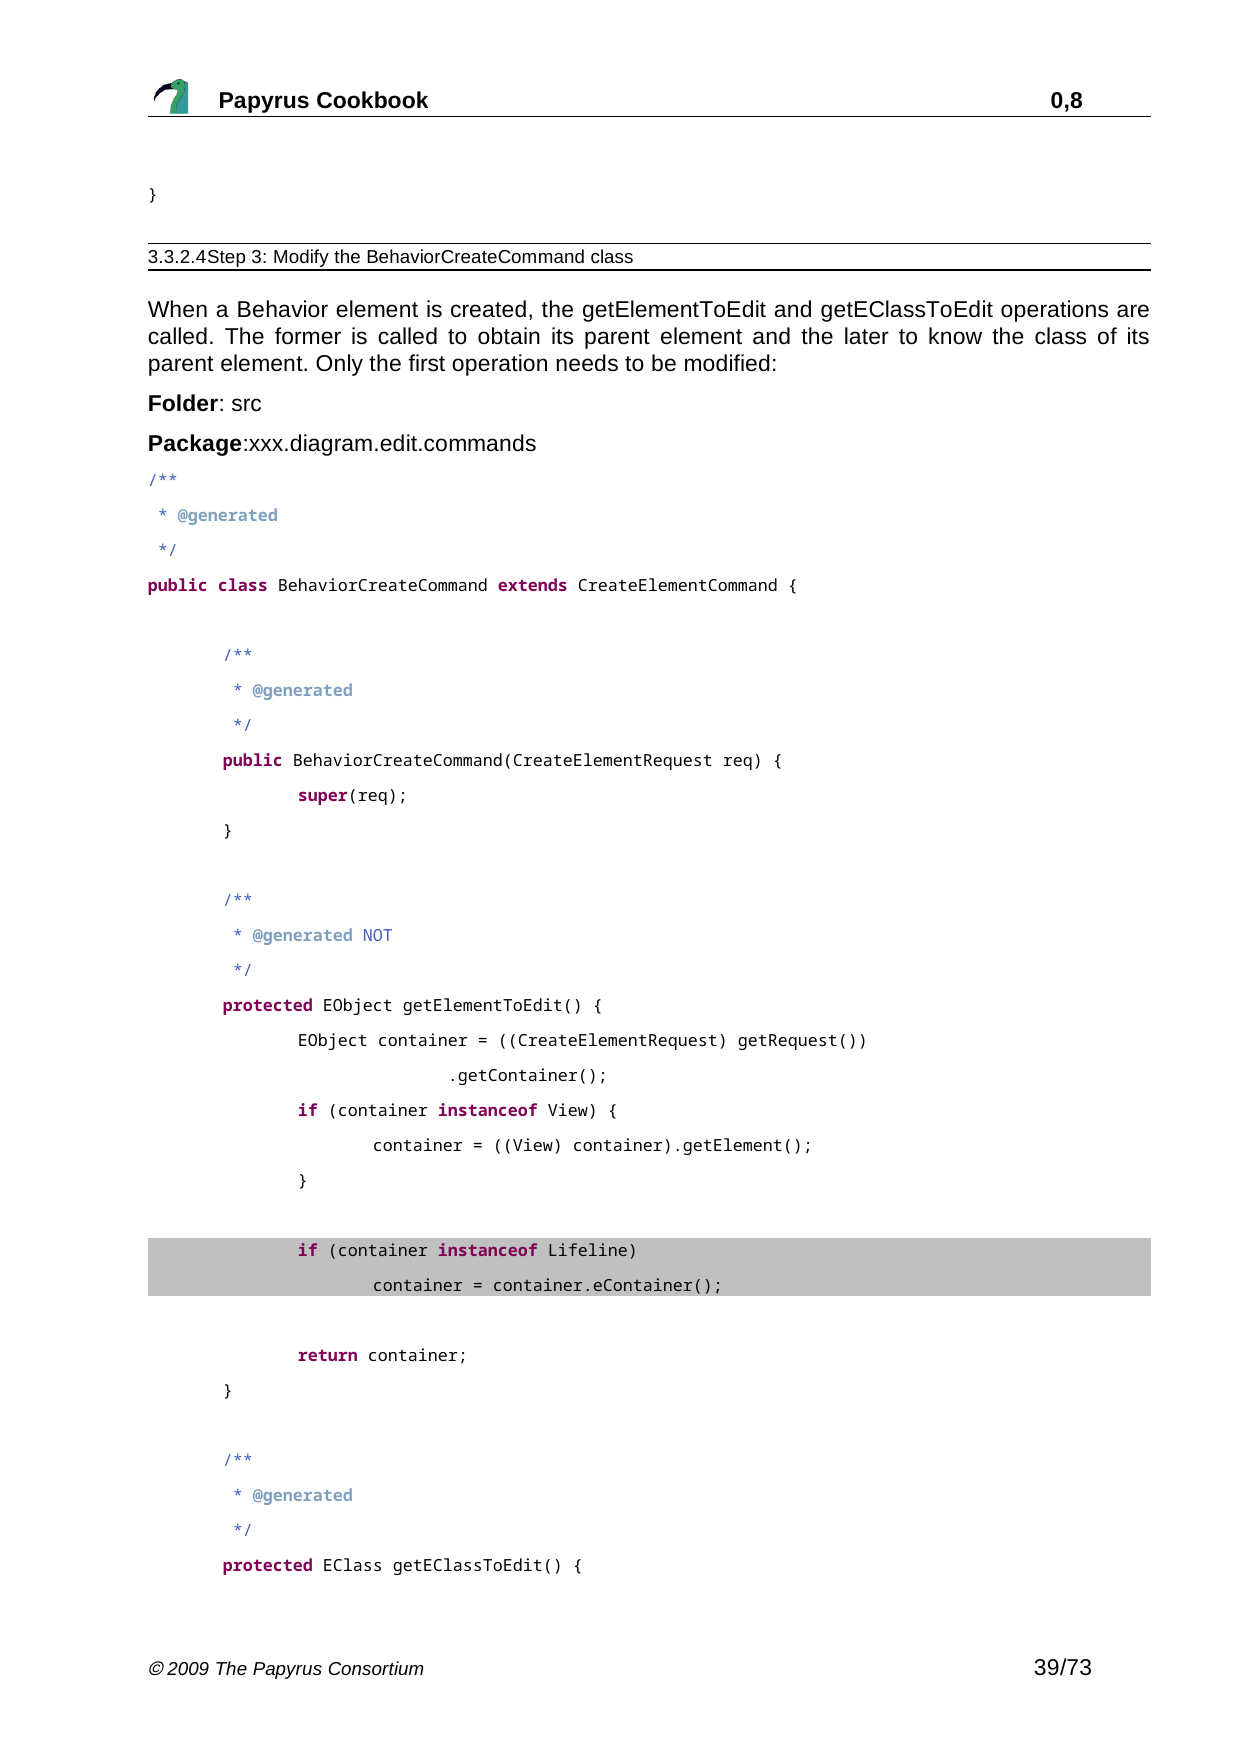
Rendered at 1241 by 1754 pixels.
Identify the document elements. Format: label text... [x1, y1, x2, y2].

text } [148, 1168, 1151, 1191]
text if (container instanceof View) { [148, 1098, 1151, 1121]
text Folder: src [148, 389, 1151, 416]
text .getContainer(); [148, 1063, 1151, 1086]
text */ [148, 958, 1151, 981]
text * @generated [148, 1483, 1151, 1506]
text protected EObject getElementToEdit() { [148, 993, 1151, 1016]
text /** [148, 468, 1151, 491]
text public class BehaviorCreateCommand extends CreateElementCommand { [148, 573, 1151, 596]
text /** [148, 643, 1151, 666]
text super(req); [148, 783, 1151, 806]
text When a Behavior element is created, the getElementToEdit and getEClassToEdit operations are called. The former is called to obtain its parent element and the later to know the class of its parent element. Only the first operation needs to be modified: [148, 296, 1151, 377]
text */ [148, 713, 1151, 736]
text container = container.eContainer(); [148, 1273, 1151, 1296]
text return container; [148, 1343, 1151, 1366]
text if (container instanceof Lifeline) [148, 1238, 1151, 1261]
text public BehaviorCreateCommand(CreateElementRequest req) { [148, 748, 1151, 771]
text } [148, 818, 1151, 841]
text } [148, 1378, 1151, 1401]
text * @generated NOT [148, 923, 1151, 946]
text /** [148, 1448, 1151, 1471]
text EObject container = ((CreateElementRequest) getRequest()) [148, 1028, 1151, 1051]
text protected EClass getEClassToEdit() { [148, 1553, 1151, 1576]
text Package:xxx.diagram.edit.commands [148, 429, 1151, 456]
text */ [148, 538, 1151, 561]
text * @generated [148, 678, 1151, 701]
text } [148, 183, 1151, 205]
text */ [148, 1518, 1151, 1541]
text container = ((View) container).getElement(); [148, 1133, 1151, 1156]
text * @generated [148, 503, 1151, 526]
picture [153, 79, 189, 114]
text /** [148, 888, 1151, 911]
subtitle Step 3: Modify the BehaviorCreateCommand class [148, 244, 1151, 269]
